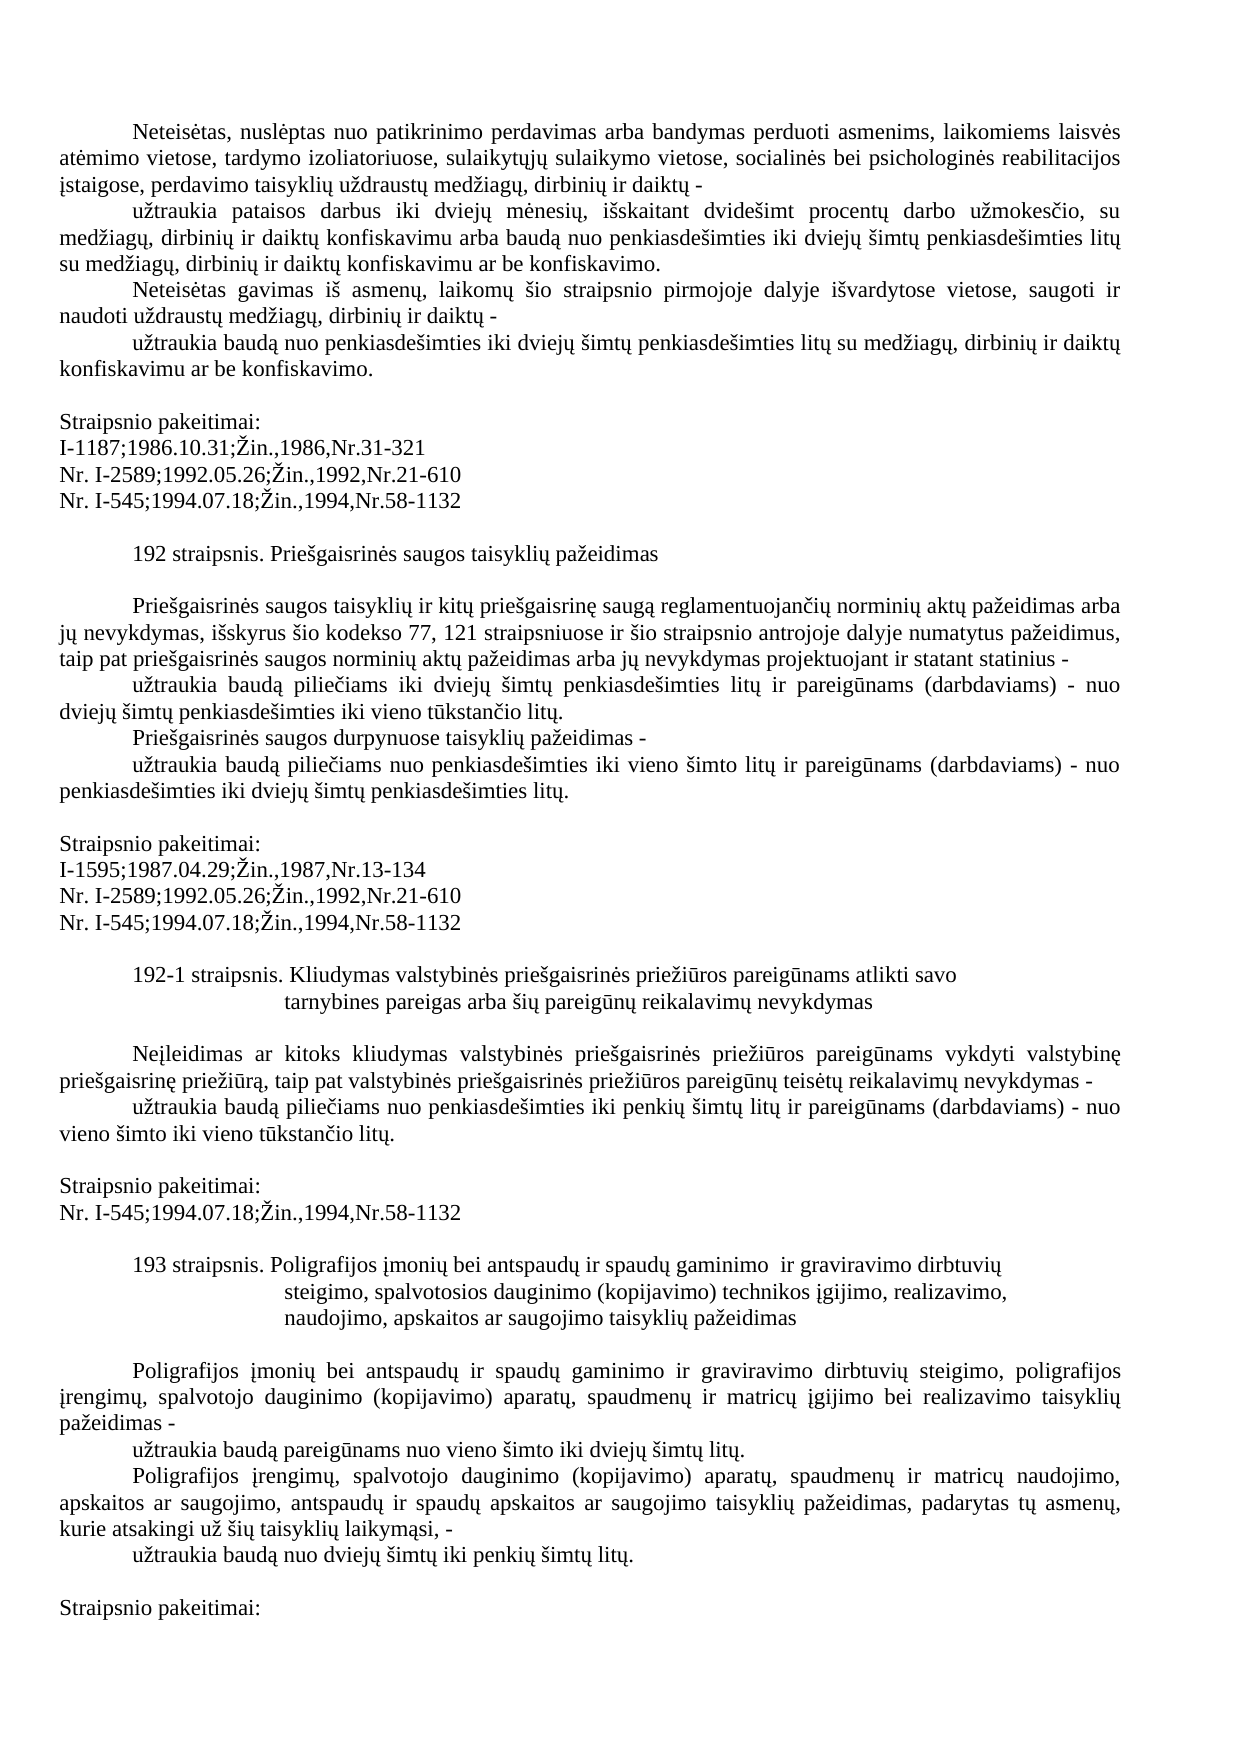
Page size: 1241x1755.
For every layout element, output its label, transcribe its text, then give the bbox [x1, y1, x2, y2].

text Straipsnio pakeitimai: [59, 408, 1122, 434]
text Priešgaisrinės saugos durpynuose taisyklių pažeidimas - [59, 724, 1122, 751]
text Straipsnio pakeitimai: [59, 1172, 1122, 1199]
text Nr. I-545;1994.07.18;Žin.,1994,Nr.58-1132 [59, 909, 1122, 935]
text Neteisėtas gavimas iš asmenų, laikomų šio straipsnio pirmojoje dalyje išvardytose vietose, saugoti ir naudoti uždraustų medžiagų, dirbinių ir daiktų - [59, 276, 1122, 329]
text 192 straipsnis. Priešgaisrinės saugos taisyklių pažeidimas [59, 540, 1122, 566]
text užtraukia baudą pareigūnams nuo vieno šimto iki dviejų šimtų litų. [59, 1436, 1122, 1462]
text I-1595;1987.04.29;Žin.,1987,Nr.13-134 [59, 856, 1122, 882]
text Straipsnio pakeitimai: [59, 830, 1122, 856]
text Nr. I-545;1994.07.18;Žin.,1994,Nr.58-1132 [59, 1199, 1122, 1225]
text užtraukia baudą nuo dviejų šimtų iki penkių šimtų litų. [59, 1541, 1122, 1568]
text I-1187;1986.10.31;Žin.,1986,Nr.31-321 [59, 434, 1122, 461]
text užtraukia baudą piliečiams iki dviejų šimtų penkiasdešimties litų ir pareigūnams (darbdaviams) - nuo dviejų šimtų penkiasdešimties iki vieno tūkstančio litų. [59, 672, 1122, 724]
text naudojimo, apskaitos ar saugojimo taisyklių pažeidimas [209, 1304, 1122, 1330]
text Neteisėtas, nuslėptas nuo patikrinimo perdavimas arba bandymas perduoti asmenims, laikomiems laisvės atėmimo vietose, tardymo izoliatoriuose, sulaikytųjų sulaikymo vietose, socialinės bei psichologinės reabilitacijos įstaigose, perdavimo taisyklių uždraustų medžiagų, dirbinių ir daiktų - [59, 118, 1122, 197]
text Neįleidimas ar kitoks kliudymas valstybinės priešgaisrinės priežiūros pareigūnams vykdyti valstybinę priešgaisrinę priežiūrą, taip pat valstybinės priešgaisrinės priežiūros pareigūnų teisėtų reikalavimų nevykdymas - [59, 1041, 1122, 1093]
text steigimo, spalvotosios dauginimo (kopijavimo) technikos įgijimo, realizavimo, [209, 1278, 1122, 1304]
text Nr. I-545;1994.07.18;Žin.,1994,Nr.58-1132 [59, 487, 1122, 513]
text užtraukia baudą piliečiams nuo penkiasdešimties iki penkių šimtų litų ir pareigūnams (darbdaviams) - nuo vieno šimto iki vieno tūkstančio litų. [59, 1093, 1122, 1146]
text Nr. I-2589;1992.05.26;Žin.,1992,Nr.21-610 [59, 461, 1122, 487]
text 193 straipsnis. Poligrafijos įmonių bei antspaudų ir spaudų gaminimo ir graviravimo dirbtuvių [59, 1251, 1122, 1278]
text Priešgaisrinės saugos taisyklių ir kitų priešgaisrinę saugą reglamentuojančių norminių aktų pažeidimas arba jų nevykdymas, išskyrus šio kodekso 77, 121 straipsniuose ir šio straipsnio antrojoje dalyje numatytus pažeidimus, taip pat priešgaisrinės saugos norminių aktų pažeidimas arba jų nevykdymas projektuojant ir statant statinius - [59, 592, 1122, 672]
text Nr. I-2589;1992.05.26;Žin.,1992,Nr.21-610 [59, 882, 1122, 909]
text užtraukia baudą piliečiams nuo penkiasdešimties iki vieno šimto litų ir pareigūnams (darbdaviams) - nuo penkiasdešimties iki dviejų šimtų penkiasdešimties litų. [59, 751, 1122, 803]
text Poligrafijos įmonių bei antspaudų ir spaudų gaminimo ir graviravimo dirbtuvių steigimo, poligrafijos įrengimų, spalvotojo dauginimo (kopijavimo) aparatų, spaudmenų ir matricų įgijimo bei realizavimo taisyklių pažeidimas - [59, 1357, 1122, 1436]
text Straipsnio pakeitimai: [59, 1594, 1122, 1620]
text užtraukia pataisos darbus iki dviejų mėnesių, išskaitant dvidešimt procentų darbo užmokesčio, su medžiagų, dirbinių ir daiktų konfiskavimu arba baudą nuo penkiasdešimties iki dviejų šimtų penkiasdešimties litų su medžiagų, dirbinių ir daiktų konfiskavimu ar be konfiskavimo. [59, 197, 1122, 276]
text Poligrafijos įrengimų, spalvotojo dauginimo (kopijavimo) aparatų, spaudmenų ir matricų naudojimo, apskaitos ar saugojimo, antspaudų ir spaudų apskaitos ar saugojimo taisyklių pažeidimas, padarytas tų asmenų, kurie atsakingi už šių taisyklių laikymąsi, - [59, 1462, 1122, 1541]
text užtraukia baudą nuo penkiasdešimties iki dviejų šimtų penkiasdešimties litų su medžiagų, dirbinių ir daiktų konfiskavimu ar be konfiskavimo. [59, 329, 1122, 382]
text 192-1 straipsnis. Kliudymas valstybinės priešgaisrinės priežiūros pareigūnams atlikti savo [59, 961, 1122, 988]
text tarnybines pareigas arba šių pareigūnų reikalavimų nevykdymas [209, 988, 1122, 1014]
